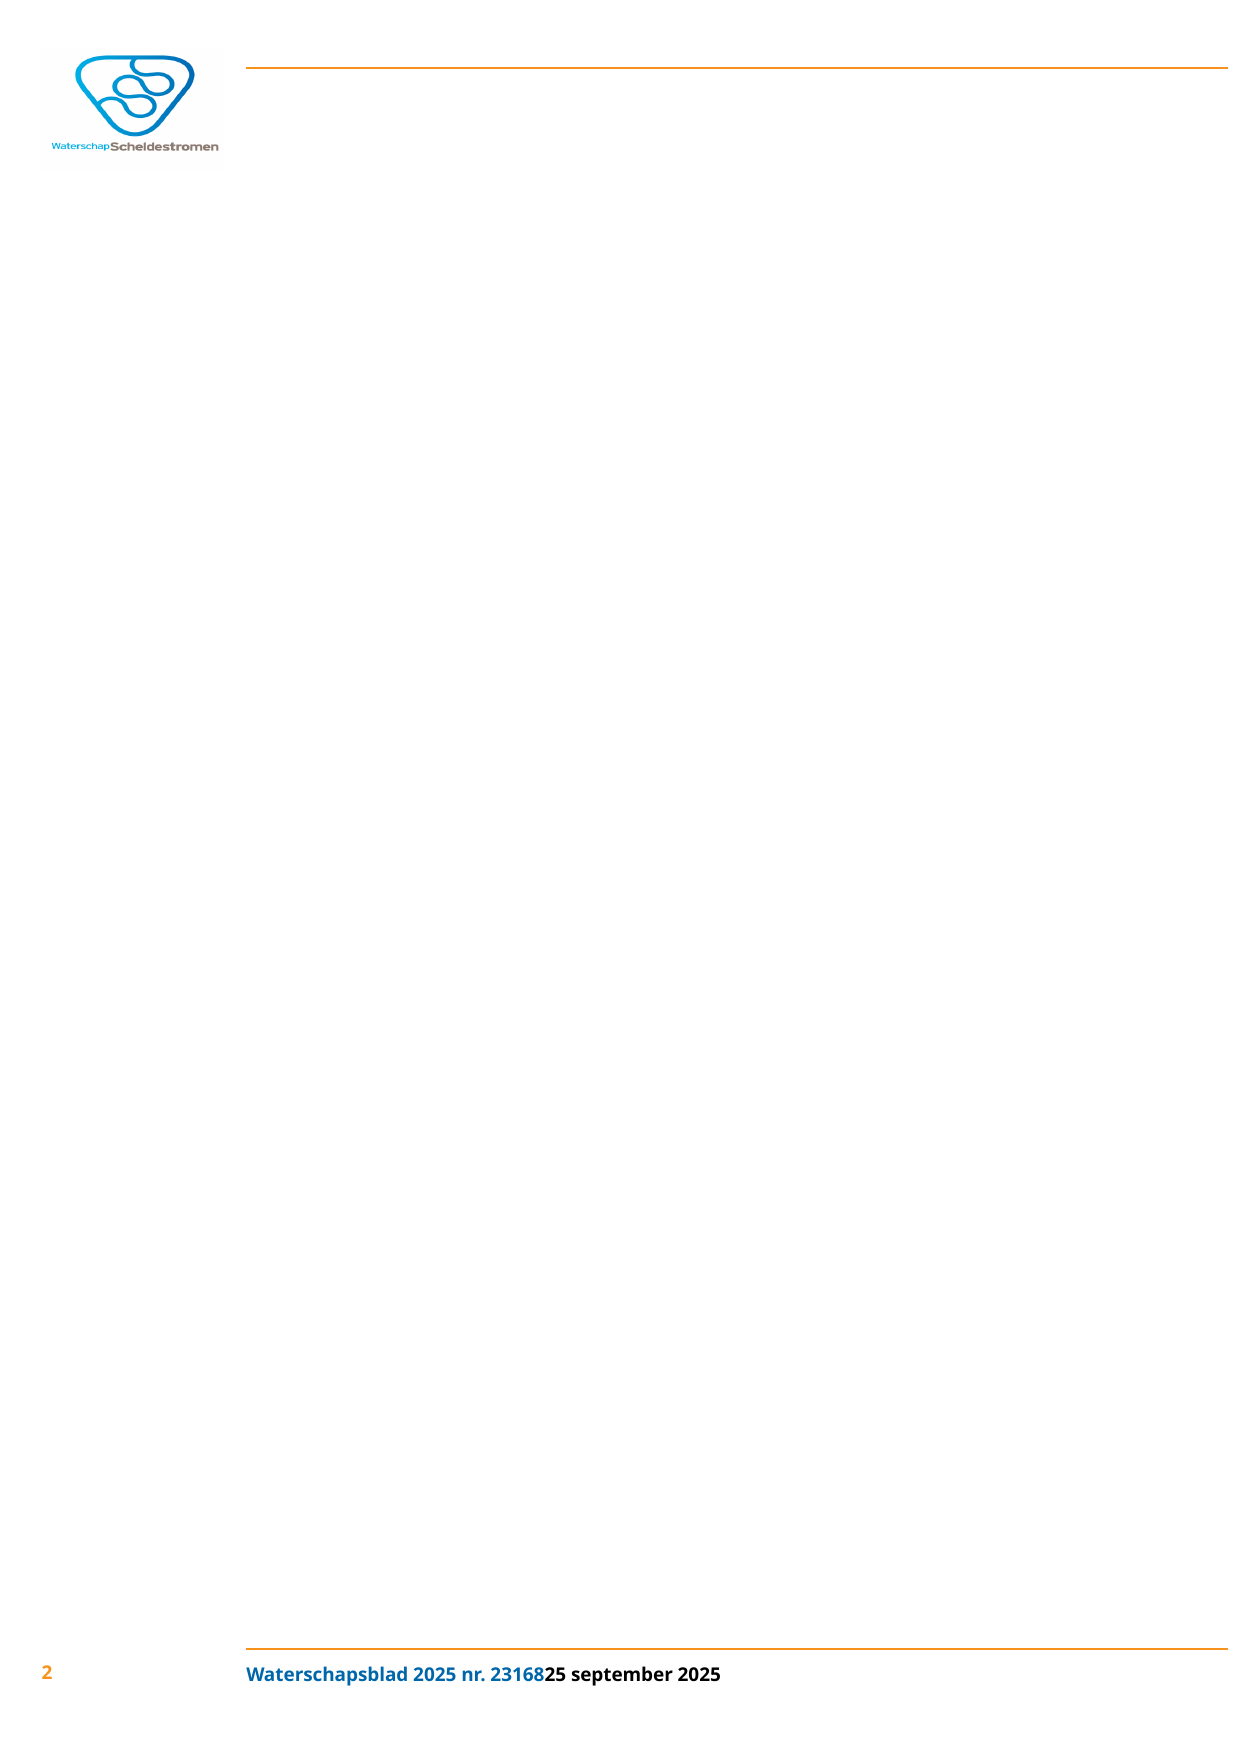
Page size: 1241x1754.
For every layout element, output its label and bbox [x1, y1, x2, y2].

picture [41, 47, 231, 172]
